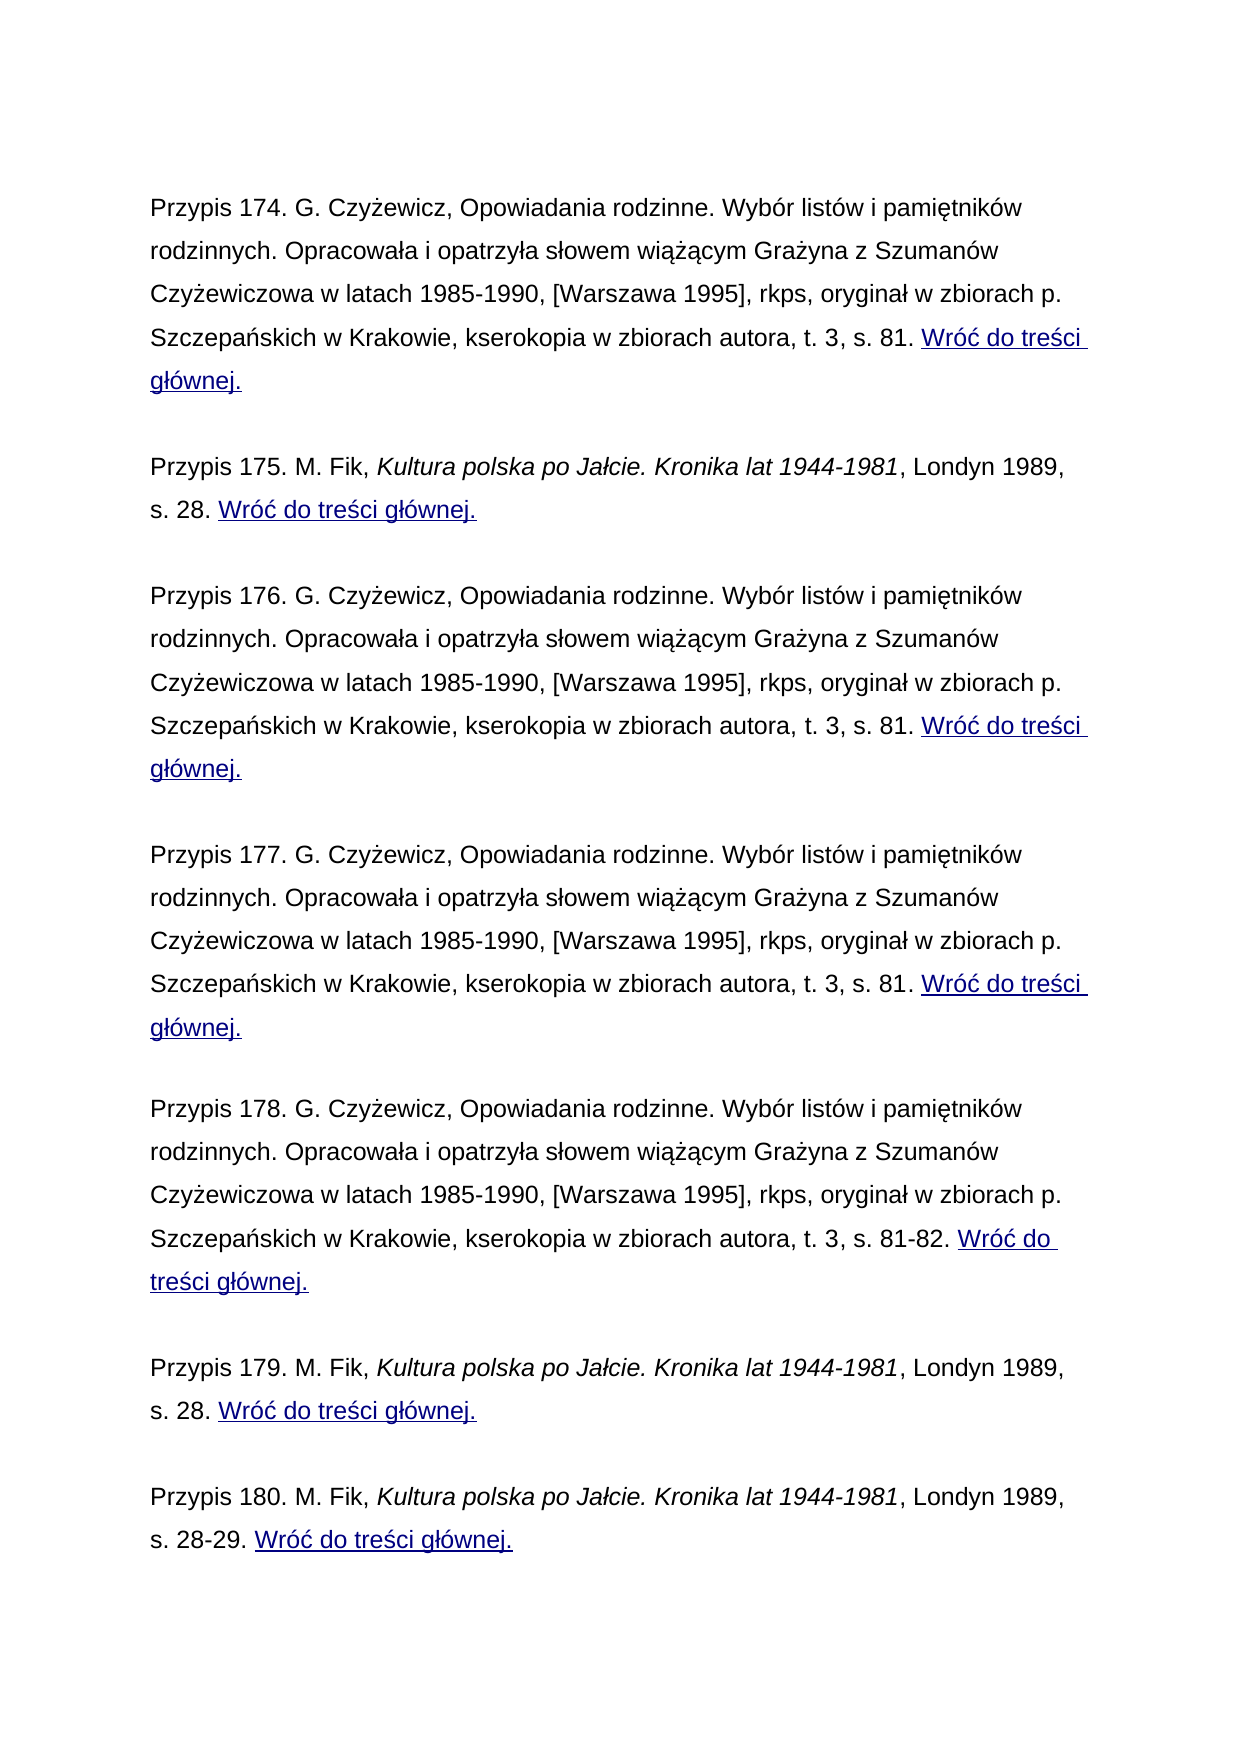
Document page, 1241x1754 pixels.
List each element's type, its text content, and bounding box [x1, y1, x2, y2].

text Przypis 179. M. Fik, Kultura polska po Jałcie. Kronika lat 1944-1981, Londyn 1989, s. 28. Wróć do treści głównej. [150, 1353, 1090, 1425]
text Przypis 178. G. Czyżewicz, Opowiadania rodzinne. Wybór listów i pamiętników rodzinnych. Opracowała i opatrzyła słowem wiążącym Grażyna z Szumanów Czyżewiczowa w latach 1985-1990, [Warszawa 1995], rkps, oryginał w zbiorach p. Szczepańskich w Krakowie, kserokopia w zbiorach autora, t. 3, s. 81-82. Wróć do treści głównej. [150, 1094, 1090, 1295]
text Przypis 177. G. Czyżewicz, Opowiadania rodzinne. Wybór listów i pamiętników rodzinnych. Opracowała i opatrzyła słowem wiążącym Grażyna z Szumanów Czyżewiczowa w latach 1985-1990, [Warszawa 1995], rkps, oryginał w zbiorach p. Szczepańskich w Krakowie, kserokopia w zbiorach autora, t. 3, s. 81. Wróć do treści głównej. [150, 840, 1090, 1041]
text Przypis 176. G. Czyżewicz, Opowiadania rodzinne. Wybór listów i pamiętników rodzinnych. Opracowała i opatrzyła słowem wiążącym Grażyna z Szumanów Czyżewiczowa w latach 1985-1990, [Warszawa 1995], rkps, oryginał w zbiorach p. Szczepańskich w Krakowie, kserokopia w zbiorach autora, t. 3, s. 81. Wróć do treści głównej. [150, 581, 1090, 782]
text Przypis 174. G. Czyżewicz, Opowiadania rodzinne. Wybór listów i pamiętników rodzinnych. Opracowała i opatrzyła słowem wiążącym Grażyna z Szumanów Czyżewiczowa w latach 1985-1990, [Warszawa 1995], rkps, oryginał w zbiorach p. Szczepańskich w Krakowie, kserokopia w zbiorach autora, t. 3, s. 81. Wróć do treści głównej. [150, 193, 1090, 394]
text Przypis 175. M. Fik, Kultura polska po Jałcie. Kronika lat 1944-1981, Londyn 1989, s. 28. Wróć do treści głównej. [150, 452, 1090, 524]
text Przypis 180. M. Fik, Kultura polska po Jałcie. Kronika lat 1944-1981, Londyn 1989, s. 28-29. Wróć do treści głównej. [150, 1482, 1090, 1554]
